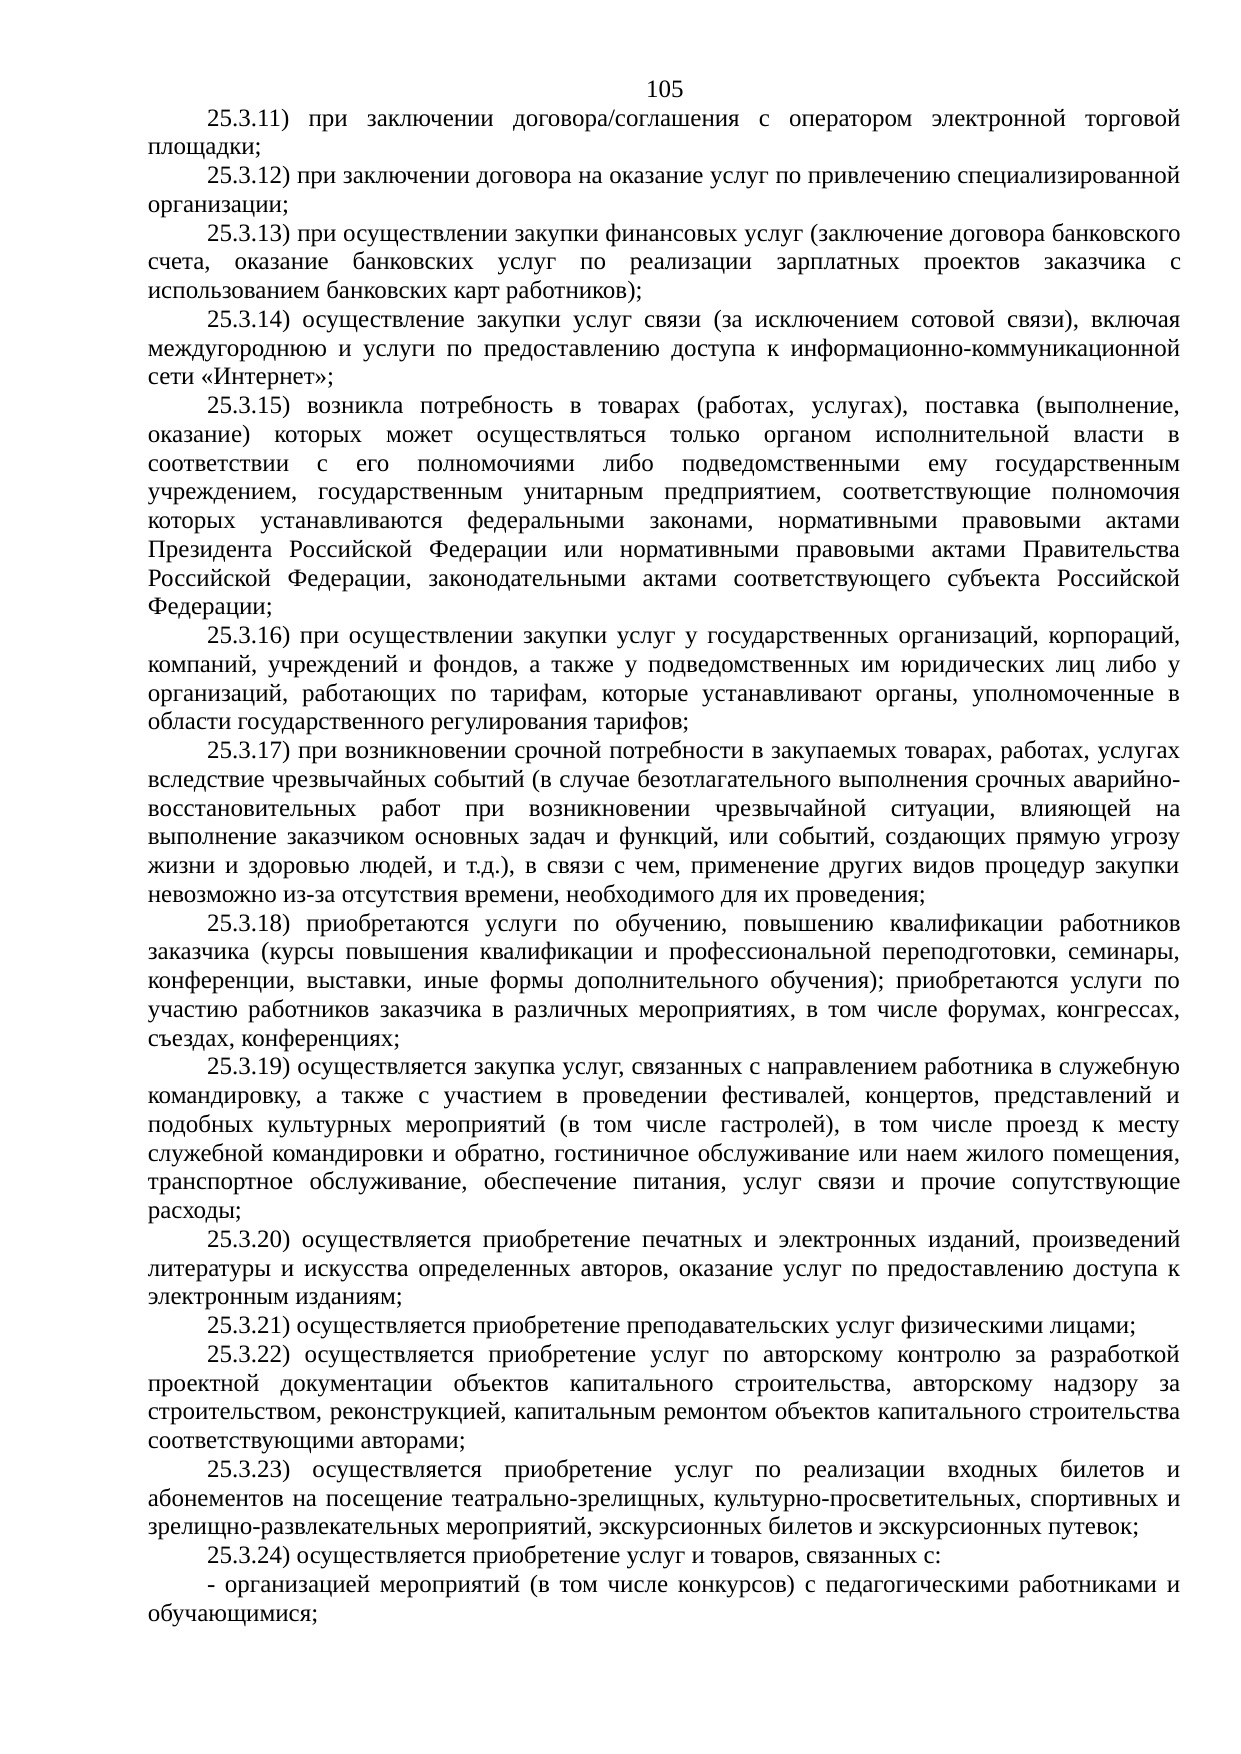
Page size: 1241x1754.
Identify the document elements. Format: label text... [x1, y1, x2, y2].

text 25.3.14) осуществление закупки услуг связи (за исключением сотовой связи), включая междугороднюю и услуги по предоставлению доступа к информационно-коммуникационной сети «Интернет»; [148, 304, 1181, 390]
text 25.3.20) осуществляется приобретение печатных и электронных изданий, произведений литературы и искусства определенных авторов, оказание услуг по предоставлению доступа к электронным изданиям; [148, 1224, 1181, 1310]
text - организацией мероприятий (в том числе конкурсов) с педагогическими работниками и обучающимися; [148, 1569, 1181, 1626]
text 25.3.19) осуществляется закупка услуг, связанных с направлением работника в служебную командировку, а также с участием в проведении фестивалей, концертов, представлений и подобных культурных мероприятий (в том числе гастролей), в том числе проезд к месту служебной командировки и обратно, гостиничное обслуживание или наем жилого помещения, транспортное обслуживание, обеспечение питания, услуг связи и прочие сопутствующие расходы; [148, 1051, 1181, 1224]
text 25.3.16) при осуществлении закупки услуг у государственных организаций, корпораций, компаний, учреждений и фондов, а также у подведомственных им юридических лиц либо у организаций, работающих по тарифам, которые устанавливают органы, уполномоченные в области государственного регулирования тарифов; [148, 620, 1181, 735]
text 25.3.21) осуществляется приобретение преподавательских услуг физическими лицами; [148, 1310, 1181, 1339]
text 25.3.15) возникла потребность в товарах (работах, услугах), поставка (выполнение, оказание) которых может осуществляться только органом исполнительной власти в соответствии с его полномочиями либо подведомственными ему государственным учреждением, государственным унитарным предприятием, соответствующие полномочия которых устанавливаются федеральными законами, нормативными правовыми актами Президента Российской Федерации или нормативными правовыми актами Правительства Российской Федерации, законодательными актами соответствующего субъекта Российской Федерации; [148, 390, 1181, 620]
text 25.3.22) осуществляется приобретение услуг по авторскому контролю за разработкой проектной документации объектов капитального строительства, авторскому надзору за строительством, реконструкцией, капитальным ремонтом объектов капитального строительства соответствующими авторами; [148, 1339, 1181, 1454]
text 25.3.18) приобретаются услуги по обучению, повышению квалификации работников заказчика (курсы повышения квалификации и профессиональной переподготовки, семинары, конференции, выставки, иные формы дополнительного обучения); приобретаются услуги по участию работников заказчика в различных мероприятиях, в том числе форумах, конгрессах, съездах, конференциях; [148, 908, 1181, 1051]
text 25.3.17) при возникновении срочной потребности в закупаемых товарах, работах, услугах вследствие чрезвычайных событий (в случае безотлагательного выполнения срочных аварийно-восстановительных работ при возникновении чрезвычайной ситуации, влияющей на выполнение заказчиком основных задач и функций, или событий, создающих прямую угрозу жизни и здоровью людей, и т.д.), в связи с чем, применение других видов процедур закупки невозможно из-за отсутствия времени, необходимого для их проведения; [148, 735, 1181, 908]
text 25.3.24) осуществляется приобретение услуг и товаров, связанных с: [148, 1540, 1181, 1569]
text 25.3.11) при заключении договора/соглашения с оператором электронной торговой площадки; [148, 103, 1181, 160]
text 25.3.23) осуществляется приобретение услуг по реализации входных билетов и абонементов на посещение театрально-зрелищных, культурно-просветительных, спортивных и зрелищно-развлекательных мероприятий, экскурсионных билетов и экскурсионных путевок; [148, 1454, 1181, 1540]
text 25.3.12) при заключении договора на оказание услуг по привлечению специализированной организации; [148, 160, 1181, 218]
text 25.3.13) при осуществлении закупки финансовых услуг (заключение договора банковского счета, оказание банковских услуг по реализации зарплатных проектов заказчика с использованием банковских карт работников); [148, 218, 1181, 304]
